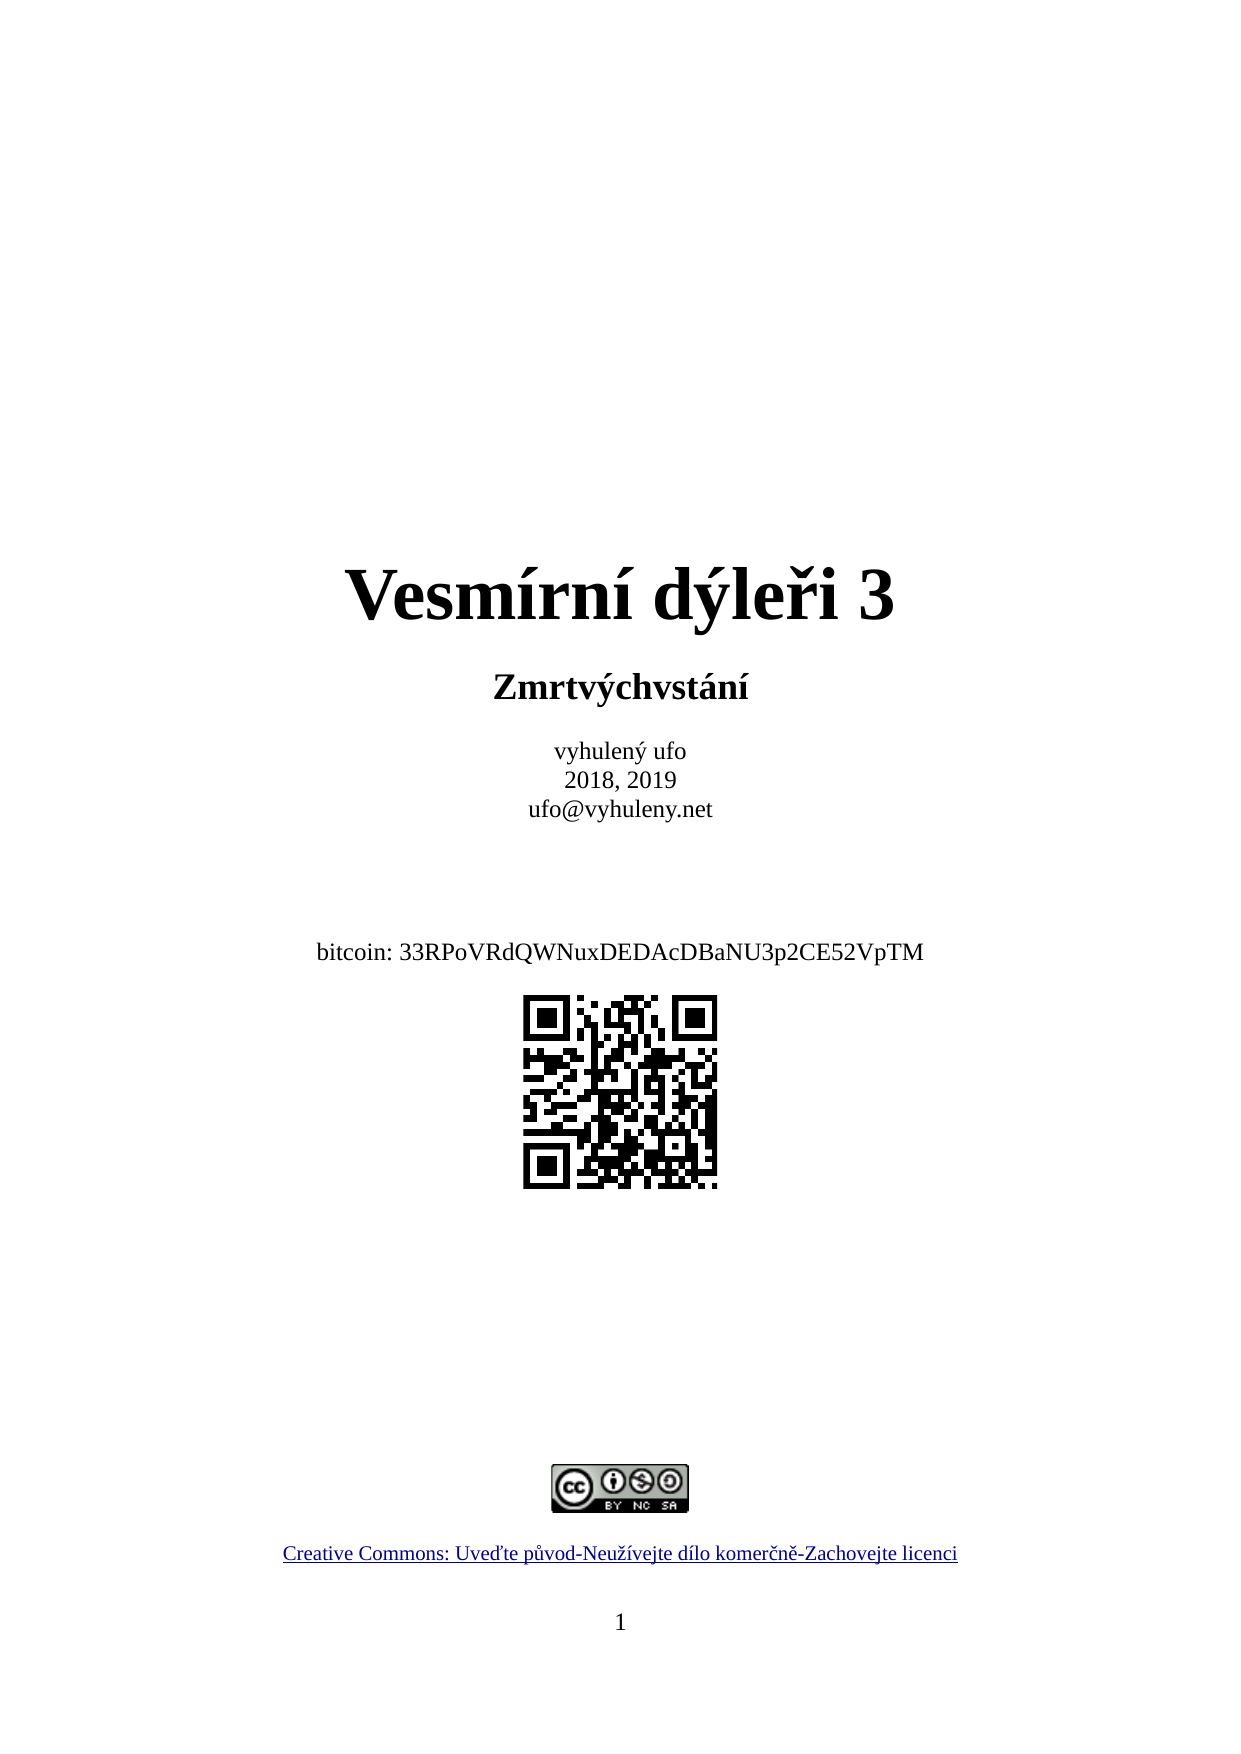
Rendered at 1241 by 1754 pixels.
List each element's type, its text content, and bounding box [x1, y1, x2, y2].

text Creative Commons: Uveďte původ-Neužívejte dílo komerčně-Zachovejte licenci [118, 1541, 1122, 1565]
text Vesmírní dýleři 3 [118, 549, 1122, 636]
picture [551, 1464, 689, 1513]
text Zmrtvýchvstání [118, 664, 1122, 707]
picture [523, 995, 718, 1189]
text vyhulený ufo [118, 736, 1122, 765]
text 2018, 2019 [118, 765, 1122, 794]
text ufo@vyhuleny.net [118, 794, 1122, 822]
text bitcoin: 33RPoVRdQWNuxDEDAcDBaNU3p2CE52VpTM [118, 937, 1122, 966]
